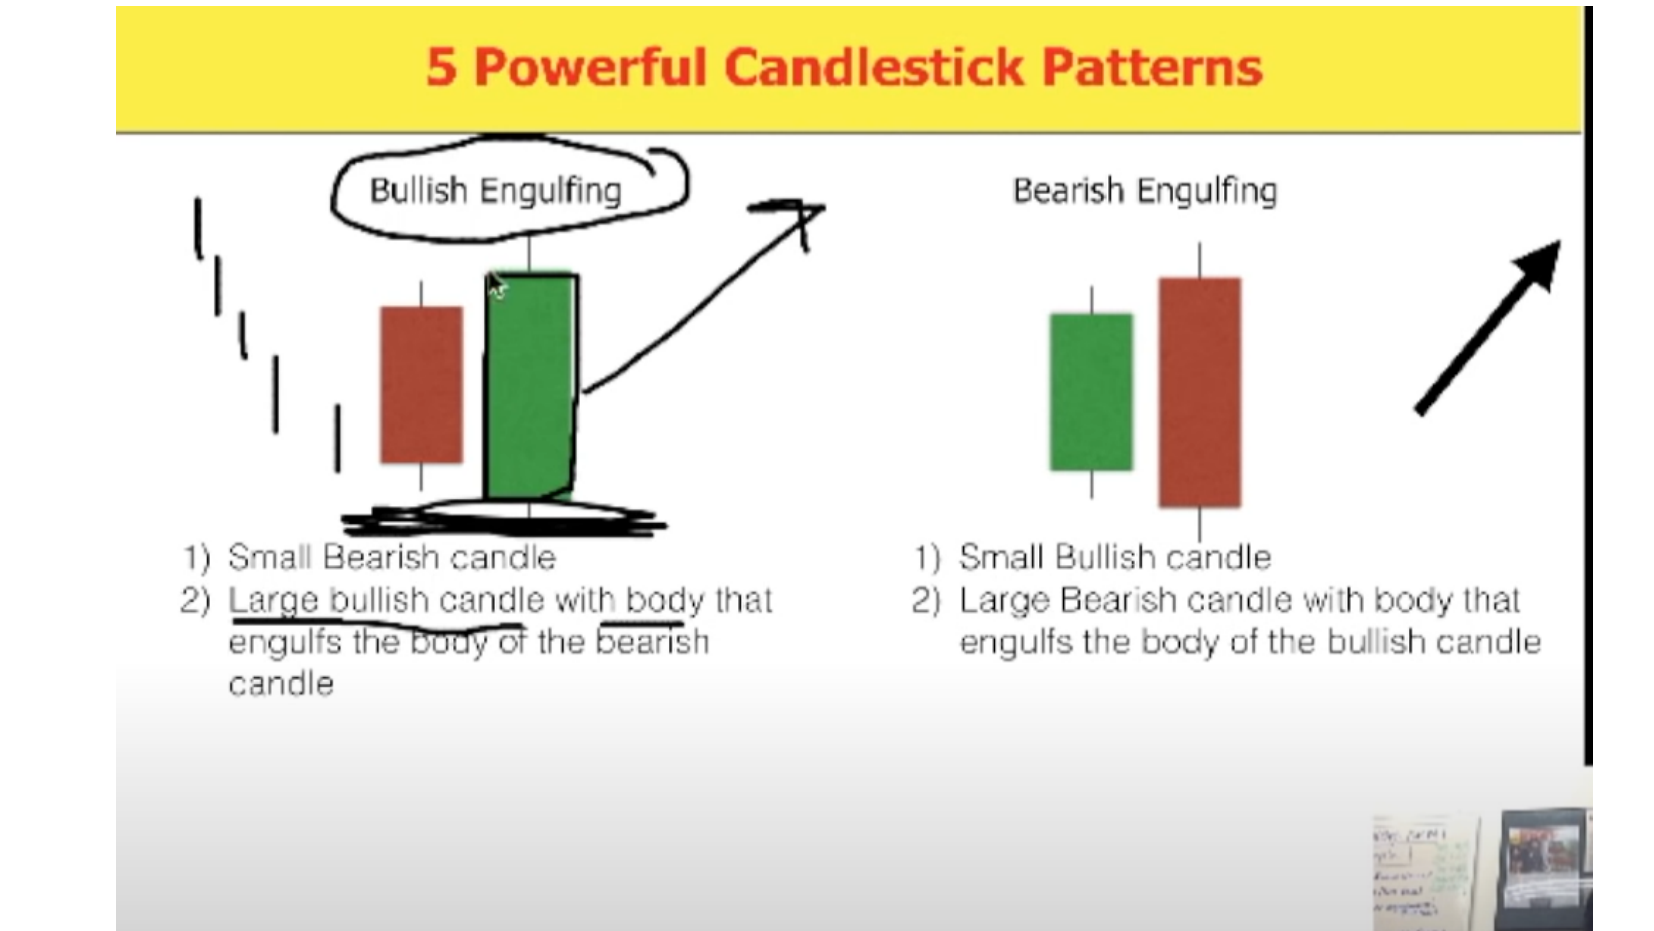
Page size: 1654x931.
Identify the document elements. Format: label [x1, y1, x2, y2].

picture [116, 6, 1593, 931]
